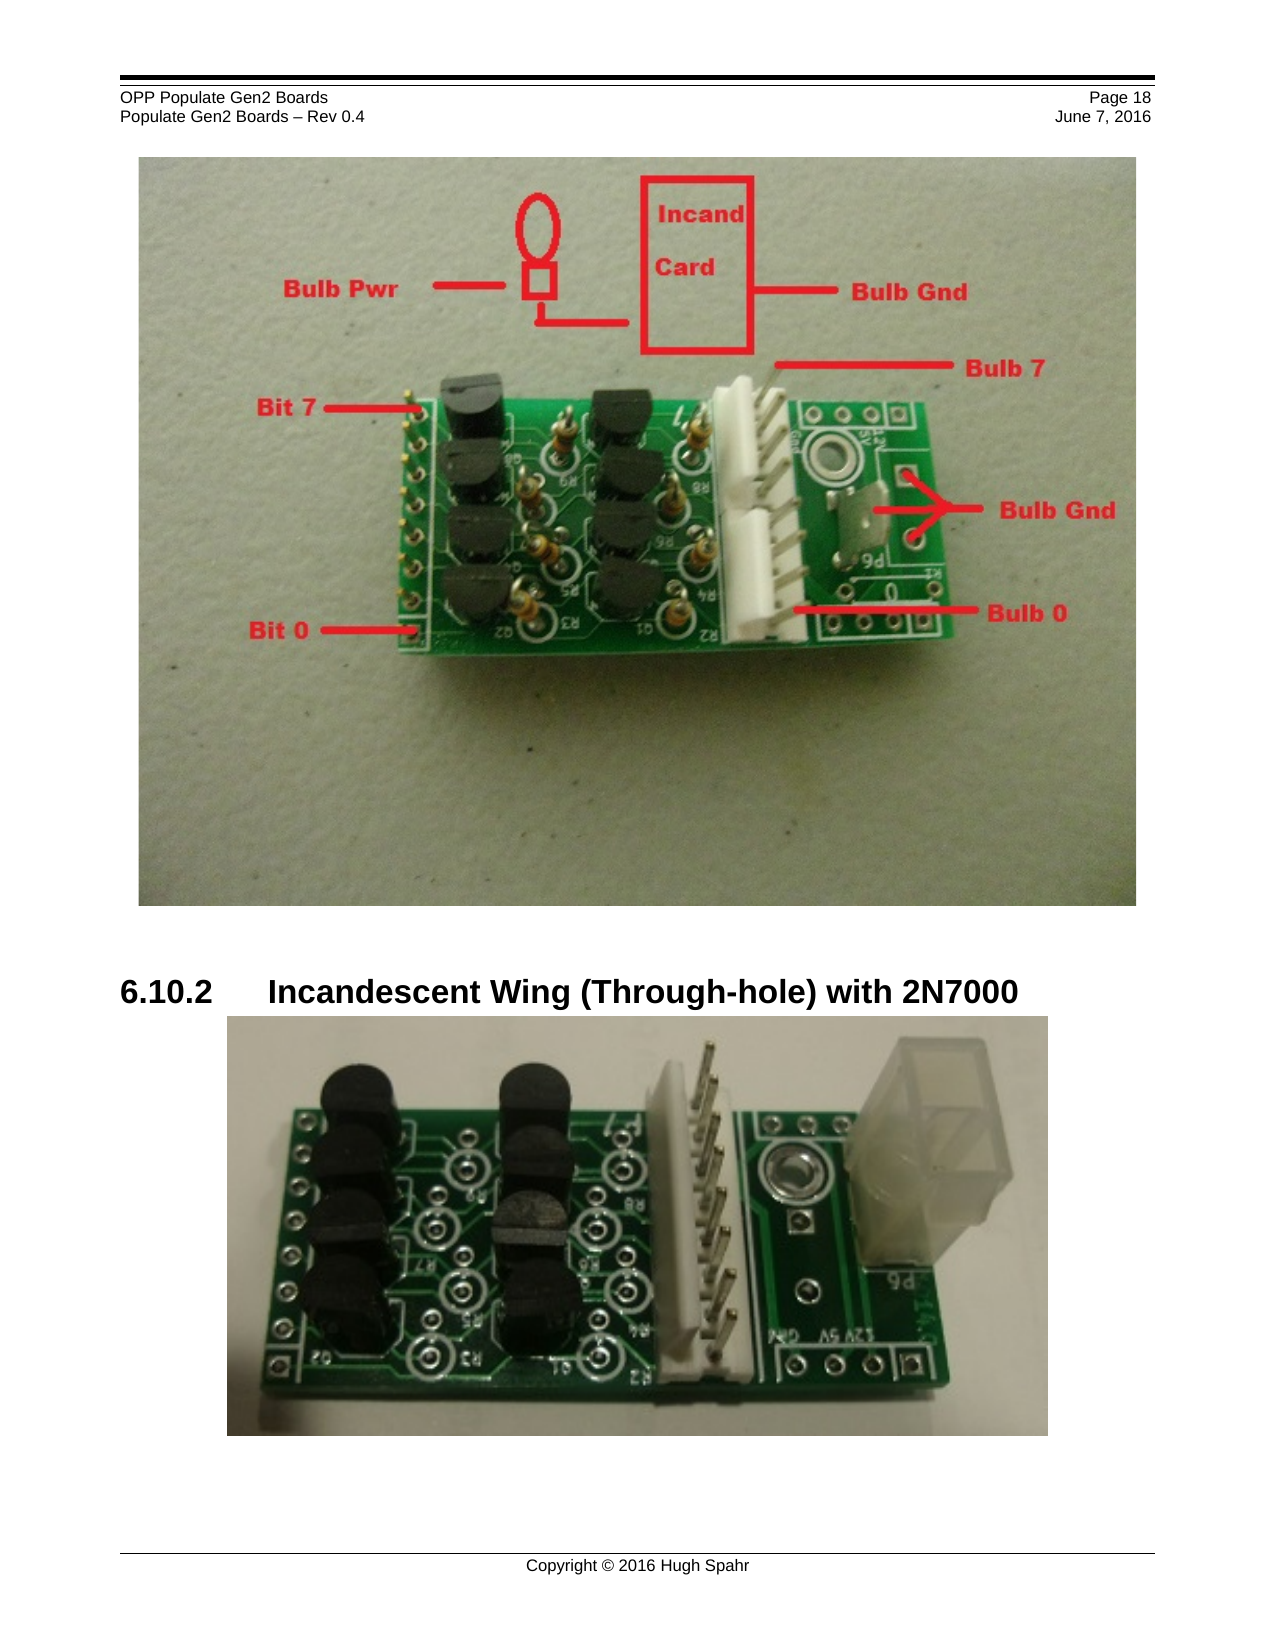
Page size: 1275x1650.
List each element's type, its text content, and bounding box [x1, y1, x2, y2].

picture [138, 157, 1137, 906]
picture [227, 1016, 1048, 1436]
subtitle Incandescent Wing (Through-hole) with 2N7000 [120, 972, 1155, 1011]
